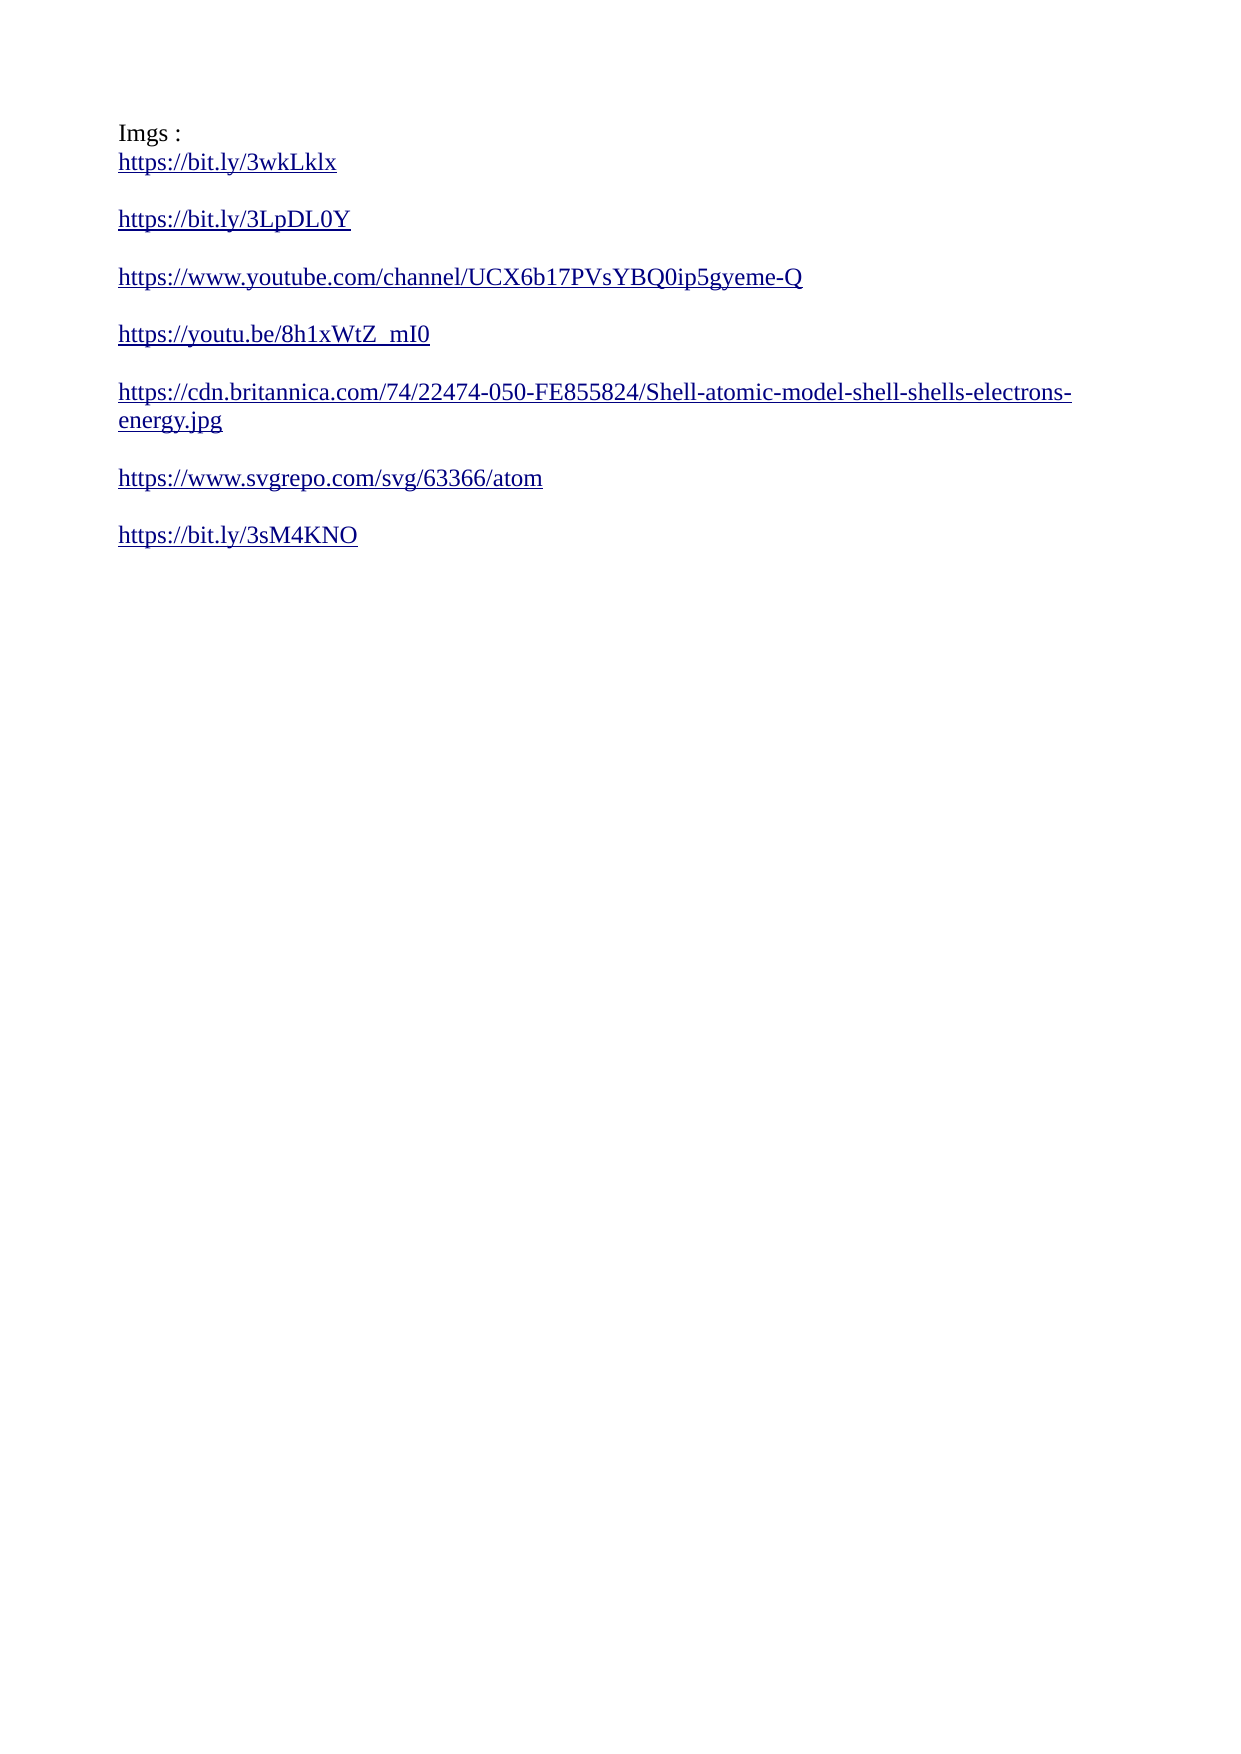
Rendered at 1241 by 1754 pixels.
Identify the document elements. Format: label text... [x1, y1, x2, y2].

text https://bit.ly/3wkLklx [118, 147, 1122, 176]
text https://cdn.britannica.com/74/22474-050-FE855824/Shell-atomic-model-shell-shells-electrons-energy.jpg [118, 377, 1122, 434]
text https://www.svgrepo.com/svg/63366/atom [118, 463, 1122, 492]
text https://bit.ly/3sM4KNO [118, 521, 1122, 549]
text Imgs : [118, 118, 1122, 147]
text https://www.youtube.com/channel/UCX6b17PVsYBQ0ip5gyeme-Q [118, 262, 1122, 291]
text https://youtu.be/8h1xWtZ_mI0 [118, 319, 1122, 348]
text https://bit.ly/3LpDL0Y [118, 204, 1122, 233]
